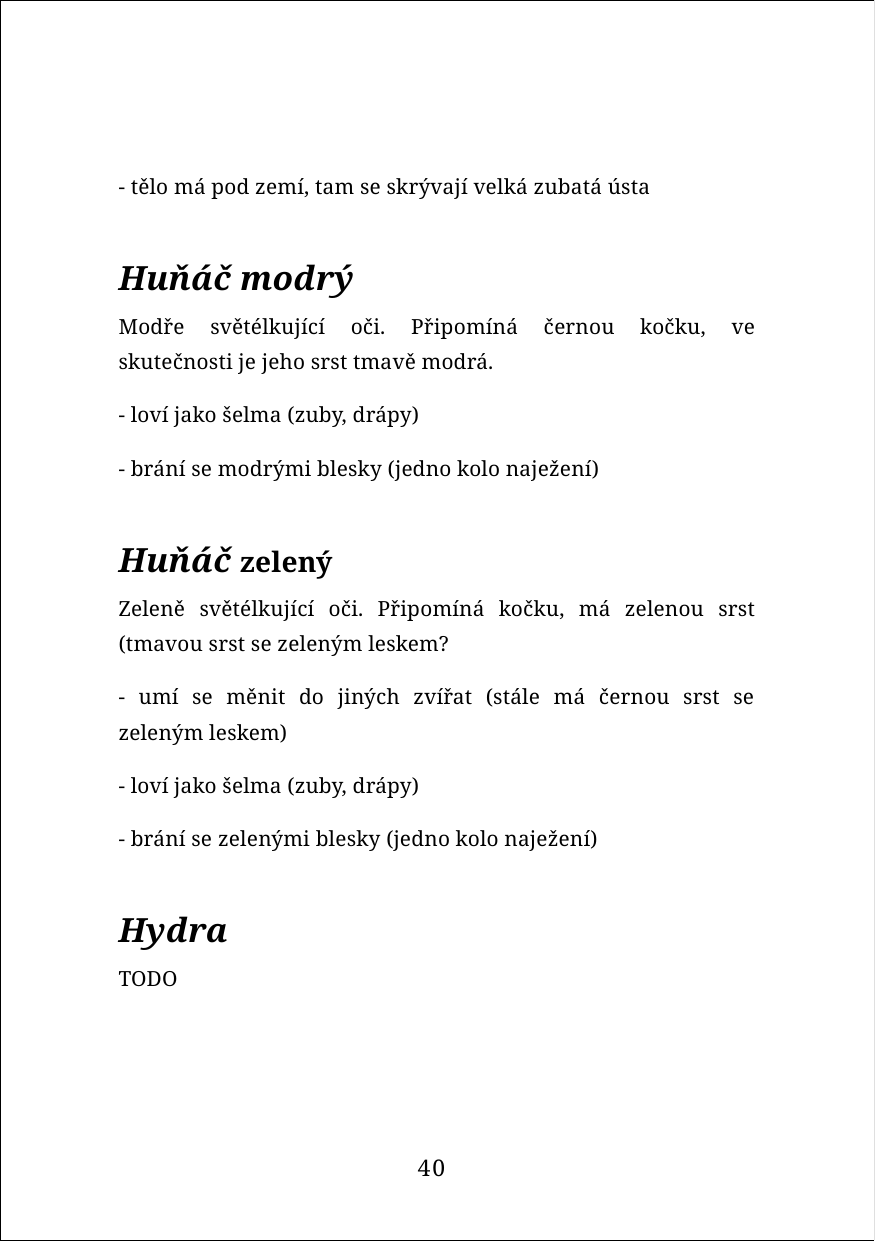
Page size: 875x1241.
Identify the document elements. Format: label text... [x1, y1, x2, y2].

subtitle Hydra [118, 907, 756, 953]
subtitle Huňáč modrý [118, 254, 756, 300]
text - brání se modrými blesky (jedno kolo naježení) [118, 454, 756, 482]
text Modře světélkující oči. Připomíná černou kočku, ve skutečnosti je jeho srst tmavě modrá. [118, 312, 756, 376]
text Zeleně světélkující oči. Připomíná kočku, má zelenou srst (tmavou srst se zeleným leskem? [118, 594, 756, 658]
text - umí se měnit do jiných zvířat (stále má černou srst se zeleným leskem) [118, 682, 756, 746]
text - tělo má pod zemí, tam se skrývají velká zubatá ústa [118, 172, 756, 200]
text - brání se zelenými blesky (jedno kolo naježení) [118, 824, 756, 853]
subtitle Huňáč zelený [118, 537, 756, 582]
text - loví jako šelma (zuby, drápy) [118, 401, 756, 429]
text - loví jako šelma (zuby, drápy) [118, 771, 756, 800]
text TODO [118, 964, 756, 993]
